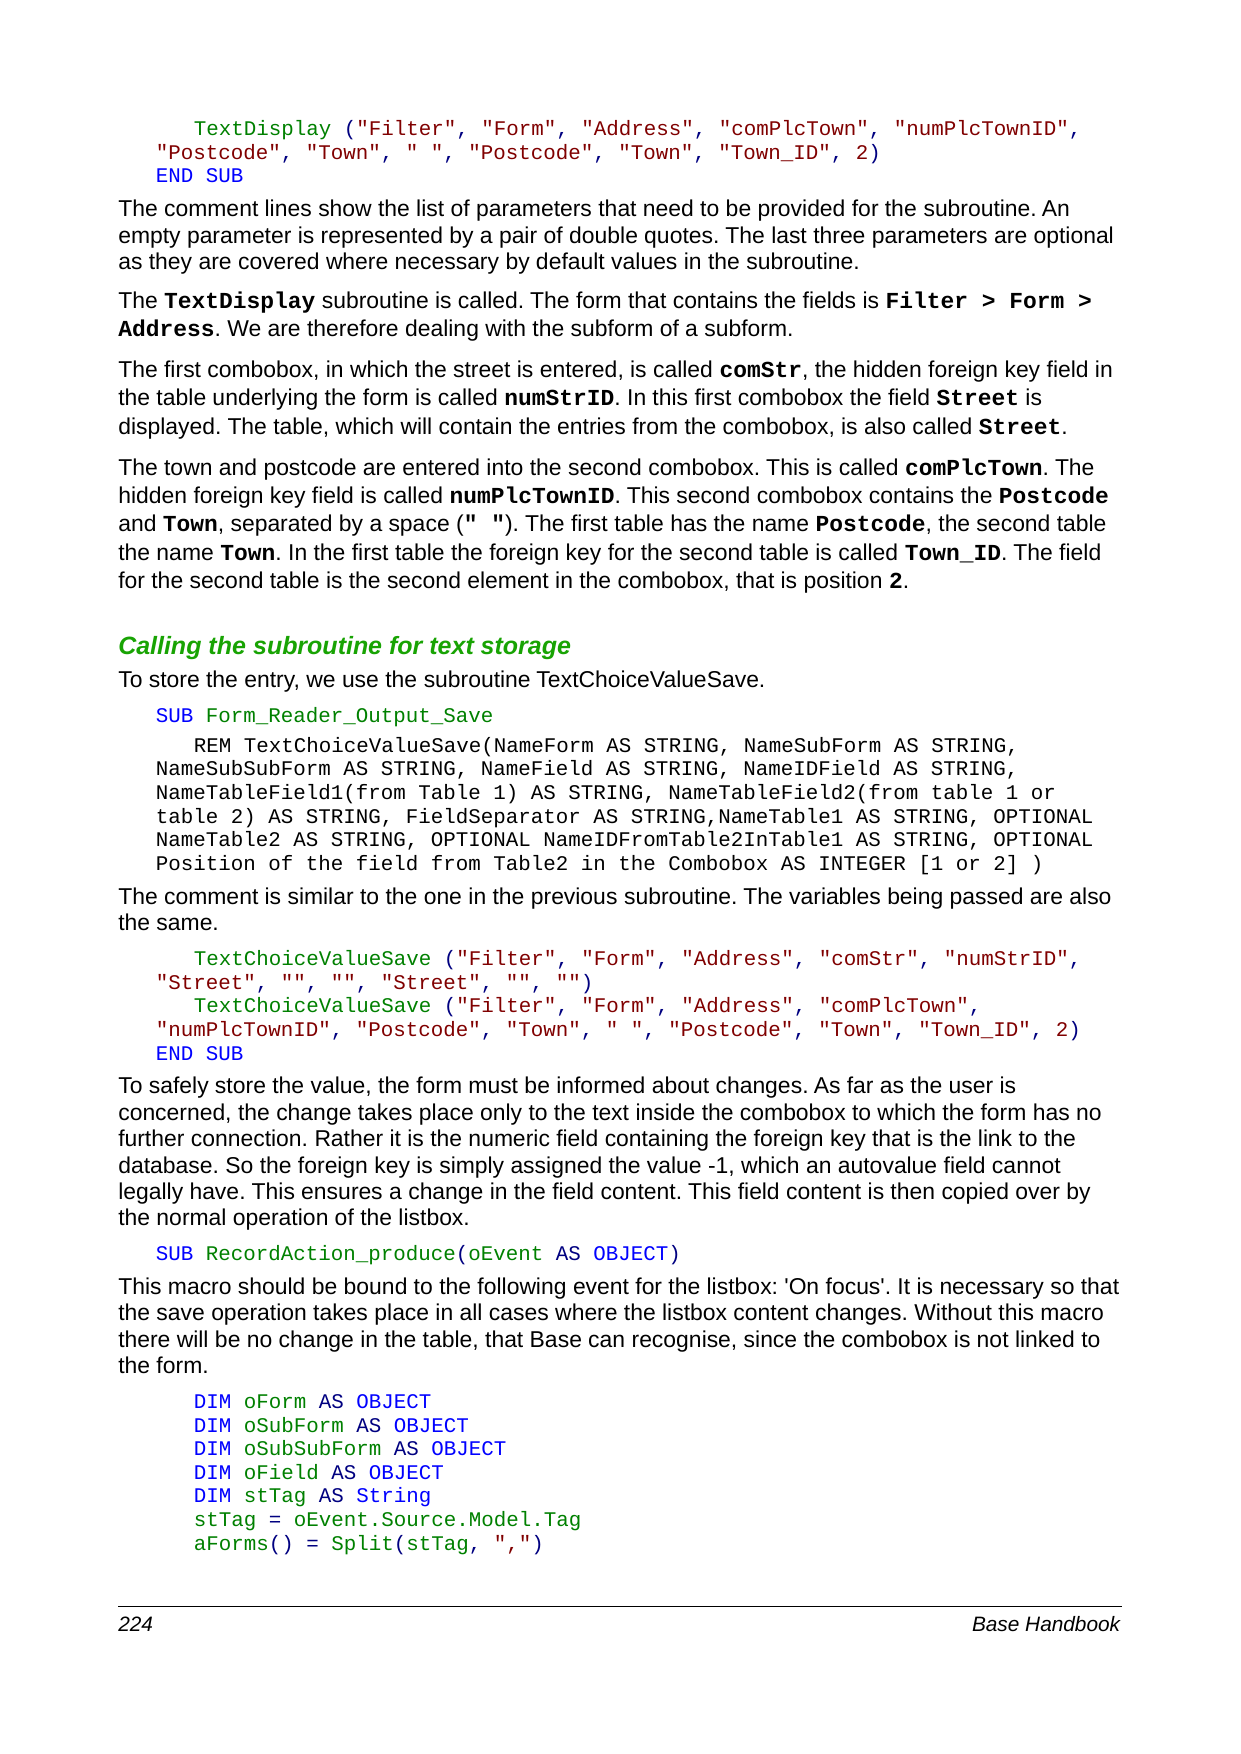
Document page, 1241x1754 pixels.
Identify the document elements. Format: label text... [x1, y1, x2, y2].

text To store the entry, we use the subroutine TextChoiceValueSave. [118, 666, 1122, 692]
text TextChoiceValueSave ("Filter", "Form", "Address", "comStr", "numStrID", "Street", "", "", "Street", "", "") [156, 948, 1122, 995]
text DIM oField AS OBJECT [156, 1462, 1122, 1486]
text aForms() = Split(stTag, ",") [156, 1533, 1122, 1556]
subtitle Calling the subroutine for text storage [118, 631, 1122, 659]
text END SUB [156, 165, 1122, 189]
text REM TextChoiceValueSave(NameForm AS STRING, NameSubForm AS STRING, NameSubSubForm AS STRING, NameField AS STRING, NameIDField AS STRING, NameTableField1(from Table 1) AS STRING, NameTableField2(from table 1 or table 2) AS STRING, FieldSeparator AS STRING,NameTable1 AS STRING, OPTIONAL NameTable2 AS STRING, OPTIONAL NameIDFromTable2InTable1 AS STRING, OPTIONAL Position of the field from Table2 in the Combobox AS INTEGER [1 or 2] ) [156, 735, 1122, 877]
text The comment lines show the list of parameters that need to be provided for the subroutine. An empty parameter is represented by a pair of double quotes. The last three parameters are optional as they are covered where necessary by default values in the subroutine. [118, 195, 1122, 274]
text stTag = oEvent.Source.Model.Tag [156, 1509, 1122, 1533]
text DIM stTag AS String [156, 1486, 1122, 1509]
text This macro should be bound to the following event for the listbox: 'On focus'. It is necessary so that the save operation takes place in all cases where the listbox content changes. Without this macro there will be no change in the table, that Base can recognise, since the combobox is not linked to the form. [118, 1273, 1122, 1378]
text SUB RecordAction_produce(oEvent AS OBJECT) [156, 1243, 1122, 1267]
text The comment is similar to the one in the previous subroutine. The variables being passed are also the same. [118, 883, 1122, 936]
text TextDisplay ("Filter", "Form", "Address", "comPlcTown", "numPlcTownID", "Postcode", "Town", " ", "Postcode", "Town", "Town_ID", 2) [156, 118, 1122, 165]
text DIM oSubForm AS OBJECT [156, 1414, 1122, 1438]
text To safely store the value, the form must be informed about changes. As far as the user is concerned, the change takes place only to the text inside the combobox to which the form has no further connection. Rather it is the numeric field containing the foreign key that is the link to the database. So the foreign key is simply assigned the value -1, which an autovalue field cannot legally have. This ensures a change in the field content. This field content is then copied over by the normal operation of the listbox. [118, 1072, 1122, 1231]
text SUB Form_Reader_Output_Save [156, 705, 1122, 728]
text END SUB [156, 1043, 1122, 1066]
text DIM oSubSubForm AS OBJECT [156, 1438, 1122, 1462]
text DIM oForm AS OBJECT [156, 1391, 1122, 1414]
text TextChoiceValueSave ("Filter", "Form", "Address", "comPlcTown", "numPlcTownID", "Postcode", "Town", " ", "Postcode", "Town", "Town_ID", 2) [156, 995, 1122, 1043]
text The first combobox, in which the street is entered, is called comStr, the hidden foreign key field in the table underlying the form is called numStrID. In this first combobox the field Street is displayed. The table, which will contain the entries from the combobox, is also called Street. [118, 356, 1122, 441]
text The TextDisplay subroutine is called. The form that contains the fields is Filter > Form > Address. We are therefore dealing with the subform of a subform. [118, 287, 1122, 343]
text The town and postcode are entered into the second combobox. This is called comPlcTown. The hidden foreign key field is called numPlcTownID. This second combobox contains the Postcode and Town, separated by a space (" "). The first table has the name Postcode, the second table the name Town. In the first table the foreign key for the second table is called Town_ID. The field for the second table is the second element in the combobox, that is position 2. [118, 453, 1122, 595]
